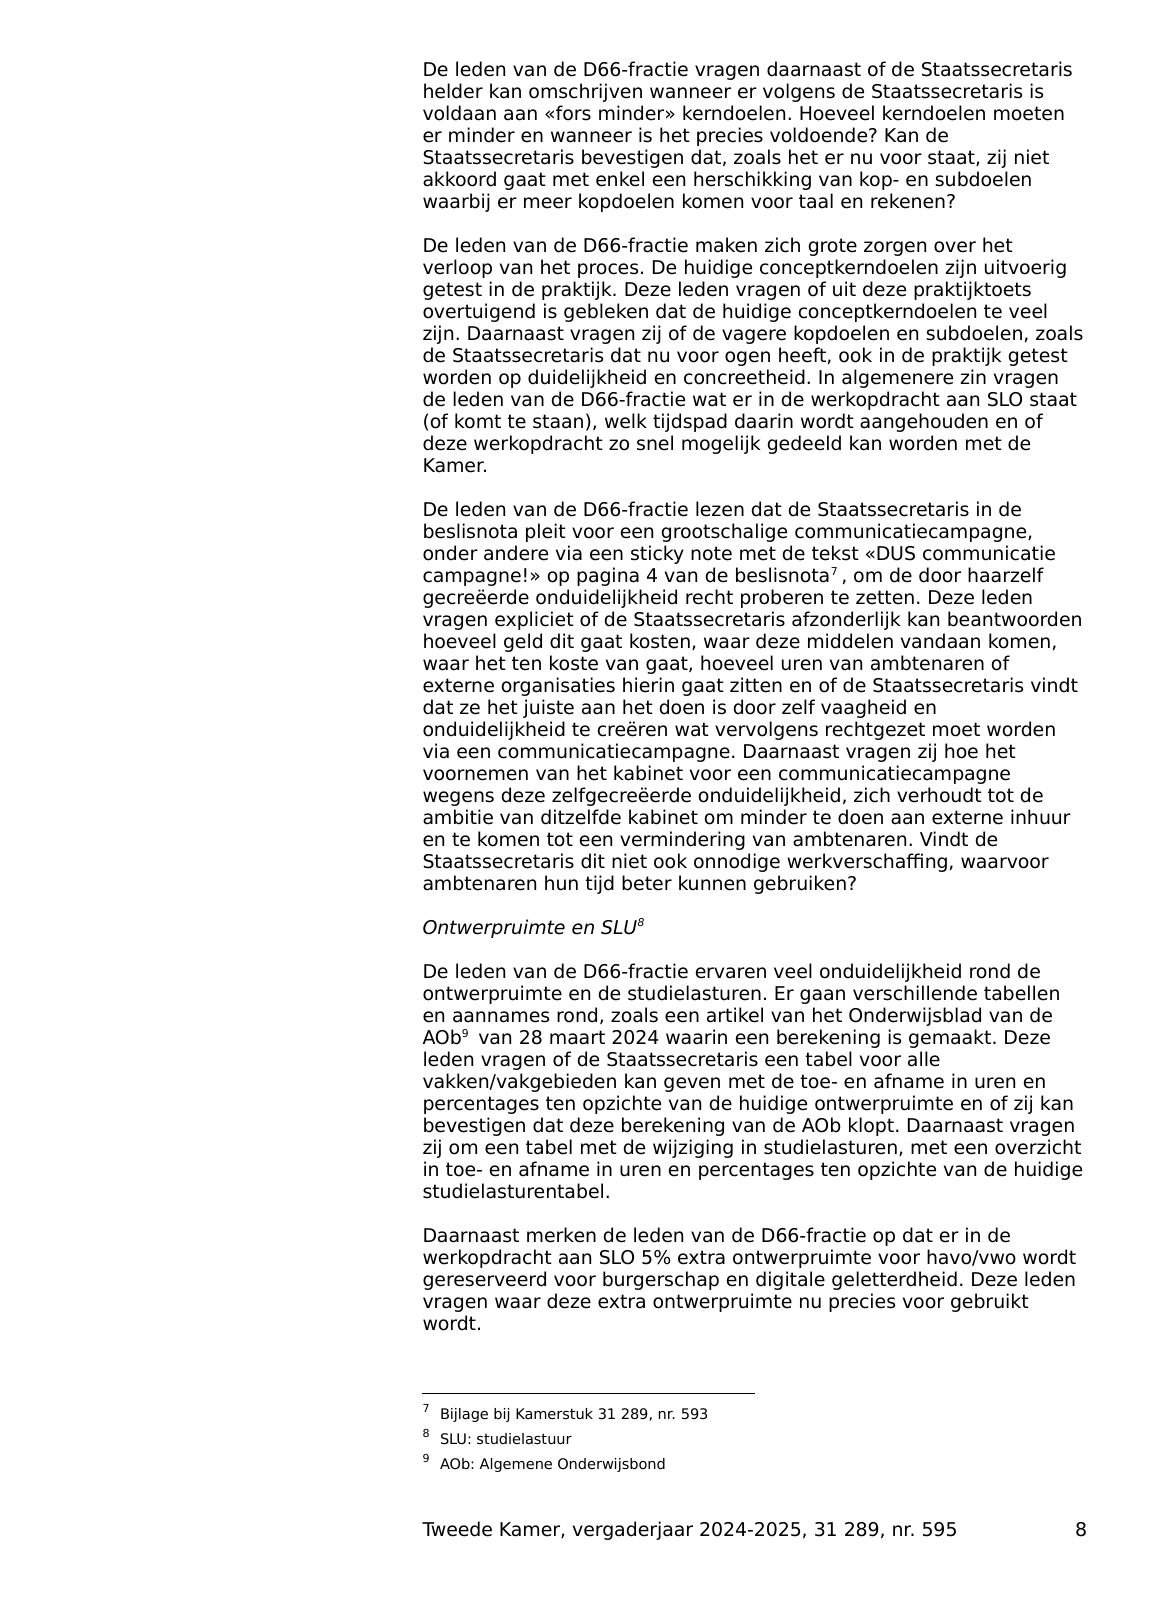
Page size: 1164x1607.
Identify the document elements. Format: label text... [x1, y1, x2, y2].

text De leden van de D66-fractie ervaren veel onduidelijkheid rond de ontwerpruimte en de studielasturen. Er gaan verschillende tabellen en aannames rond, zoals een artikel van het Onderwijsblad van de AOb van 28 maart 2024 waarin een berekening is gemaakt. Deze leden vragen of de Staatssecretaris een tabel voor alle vakken/vakgebieden kan geven met de toe- en afname in uren en percentages ten opzichte van de huidige ontwerpruimte en of zij kan bevestigen dat deze berekening van de AOb klopt. Daarnaast vragen zij om een tabel met de wijziging in studielasturen, met een overzicht in toe- en afname in uren en percentages ten opzichte van de huidige studielasturentabel. [422, 961, 1087, 1203]
text Bijlage bij Kamerstuk 31 289, nr. 593 [422, 1402, 1087, 1424]
subtitle Ontwerpruimte en SLU [422, 917, 1087, 939]
text SLU: studielastuur [422, 1427, 1087, 1449]
text De leden van de D66-fractie vragen daarnaast of de Staatssecretaris helder kan omschrijven wanneer er volgens de Staatssecretaris is voldaan aan «fors minder» kerndoelen. Hoeveel kerndoelen moeten er minder en wanneer is het precies voldoende? Kan de Staatssecretaris bevestigen dat, zoals het er nu voor staat, zij niet akkoord gaat met enkel een herschikking van kop- en subdoelen waarbij er meer kopdoelen komen voor taal en rekenen? [422, 59, 1087, 213]
text De leden van de D66-fractie lezen dat de Staatssecretaris in de beslisnota pleit voor een grootschalige communicatiecampagne, onder andere via een sticky note met de tekst «DUS communicatie campagne!» op pagina 4 van de beslisnota, om de door haarzelf gecreëerde onduidelijkheid recht proberen te zetten. Deze leden vragen expliciet of de Staatssecretaris afzonderlijk kan beantwoorden hoeveel geld dit gaat kosten, waar deze middelen vandaan komen, waar het ten koste van gaat, hoeveel uren van ambtenaren of externe organisaties hierin gaat zitten en of de Staatssecretaris vindt dat ze het juiste aan het doen is door zelf vaagheid en onduidelijkheid te creëren wat vervolgens rechtgezet moet worden via een communicatiecampagne. Daarnaast vragen zij hoe het voornemen van het kabinet voor een communicatiecampagne wegens deze zelfgecreëerde onduidelijkheid, zich verhoudt tot de ambitie van ditzelfde kabinet om minder te doen aan externe inhuur en te komen tot een vermindering van ambtenaren. Vindt de Staatssecretaris dit niet ook onnodige werkverschaffing, waarvoor ambtenaren hun tijd beter kunnen gebruiken? [422, 499, 1087, 895]
text Daarnaast merken de leden van de D66-fractie op dat er in de werkopdracht aan SLO 5% extra ontwerpruimte voor havo/vwo wordt gereserveerd voor burgerschap en digitale geletterdheid. Deze leden vragen waar deze extra ontwerpruimte nu precies voor gebruikt wordt. [422, 1225, 1087, 1335]
text De leden van de D66-fractie maken zich grote zorgen over het verloop van het proces. De huidige conceptkerndoelen zijn uitvoerig getest in de praktijk. Deze leden vragen of uit deze praktijktoets overtuigend is gebleken dat de huidige conceptkerndoelen te veel zijn. Daarnaast vragen zij of de vagere kopdoelen en subdoelen, zoals de Staatssecretaris dat nu voor ogen heeft, ook in de praktijk getest worden op duidelijkheid en concreetheid. In algemenere zin vragen de leden van de D66-fractie wat er in de werkopdracht aan SLO staat (of komt te staan), welk tijdspad daarin wordt aangehouden en of deze werkopdracht zo snel mogelijk gedeeld kan worden met de Kamer. [422, 235, 1087, 477]
text AOb: Algemene Onderwijsbond [422, 1452, 1087, 1474]
